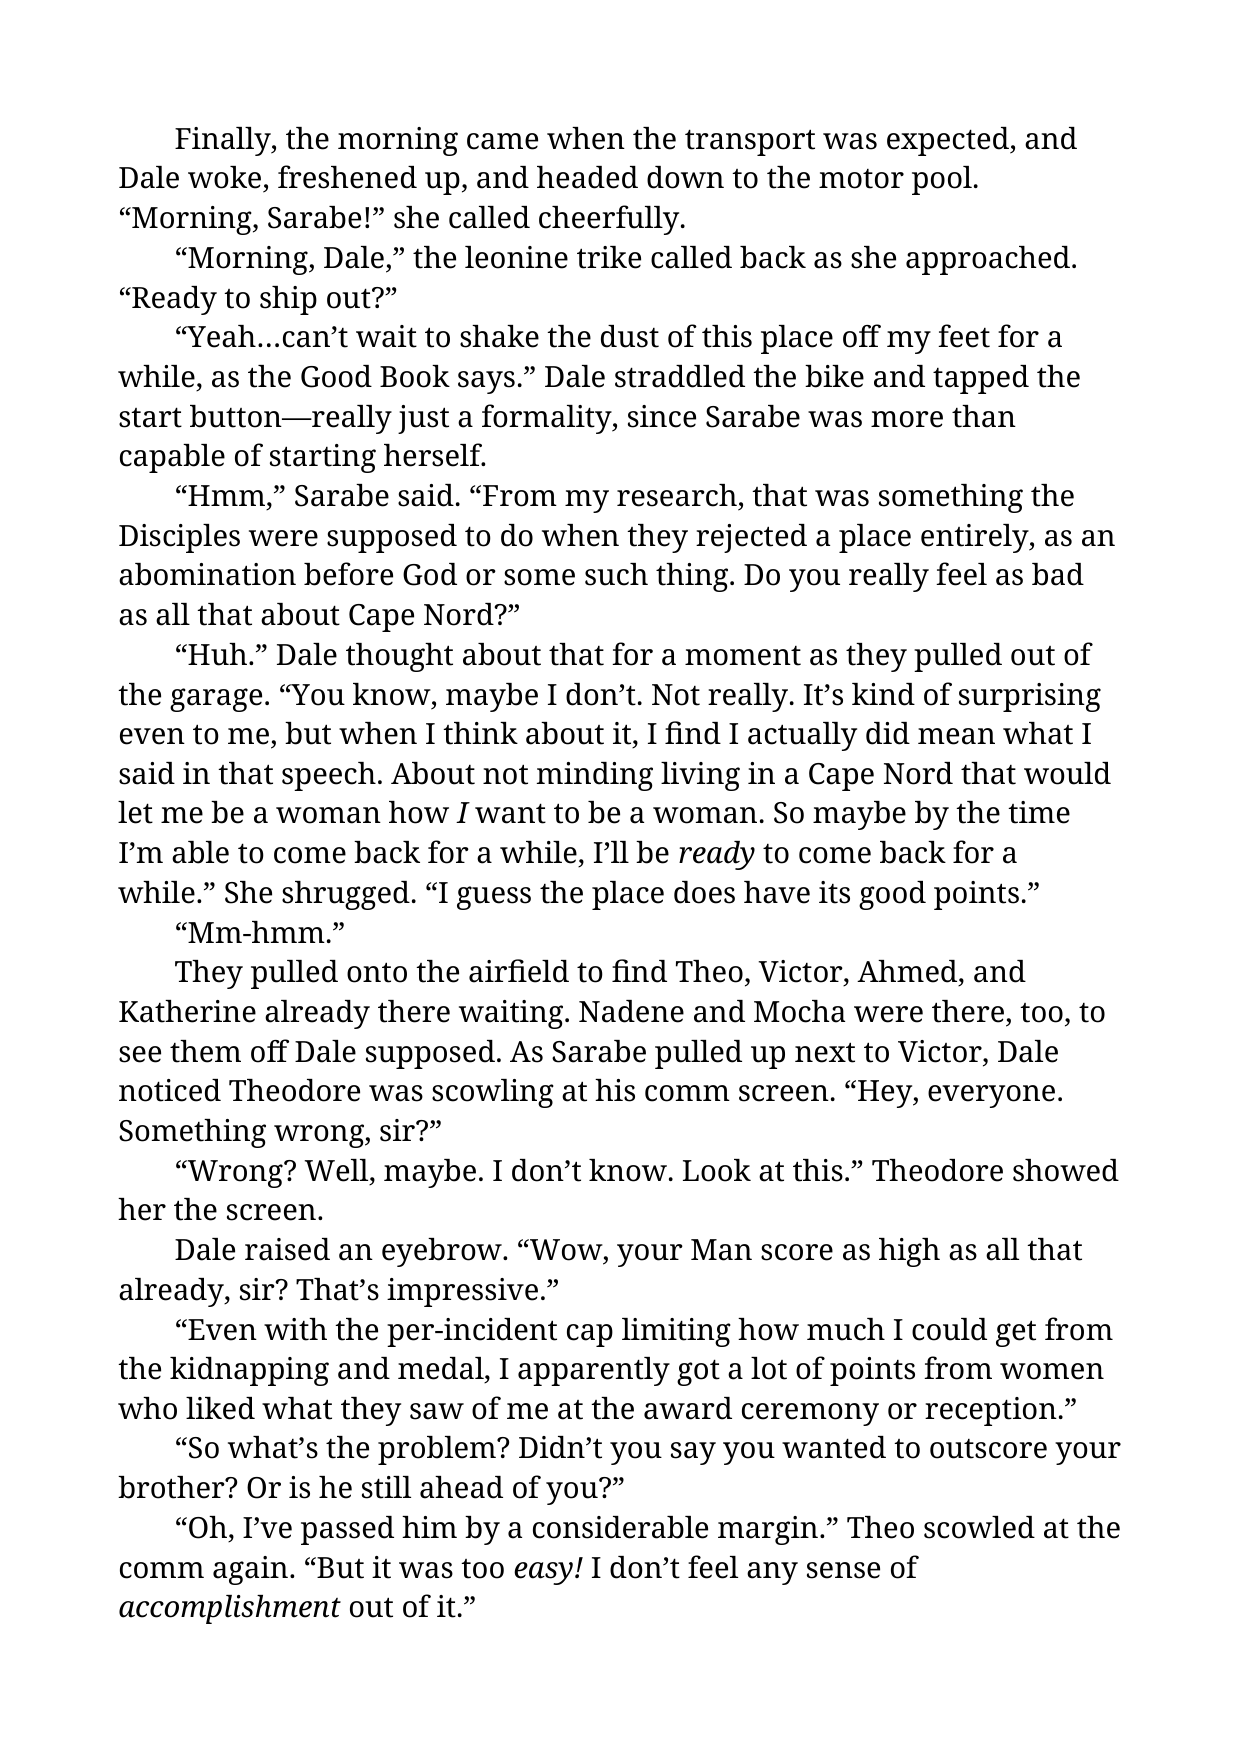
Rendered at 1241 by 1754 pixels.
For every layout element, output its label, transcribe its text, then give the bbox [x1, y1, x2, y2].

text “Wrong? Well, maybe. I don’t know. Look at this.” Theodore showed her the screen. [118, 1150, 1122, 1229]
text “Yeah…can’t wait to shake the dust of this place off my feet for a while, as the Good Book says.” Dale straddled the bike and tapped the start button—really just a formality, since Sarabe was more than capable of starting herself. [118, 317, 1122, 475]
text “Even with the per-incident cap limiting how much I could get from the kidnapping and medal, I apparently got a lot of points from women who liked what they saw of me at the award ceremony or reception.” [118, 1309, 1122, 1428]
text Dale raised an eyebrow. “Wow, your Man score as high as all that already, sir? That’s impressive.” [118, 1229, 1122, 1309]
text “Morning, Dale,” the leonine trike called back as she approached. “Ready to ship out?” [118, 237, 1122, 317]
text “Huh.” Dale thought about that for a moment as they pulled out of the garage. “You know, maybe I don’t. Not really. It’s kind of surprising even to me, but when I think about it, I find I actually did mean what I said in that speech. About not minding living in a Cape Nord that would let me be a woman how I want to be a woman. So maybe by the time I’m able to come back for a while, I’ll be ready to come back for a while.” She shrugged. “I guess the place does have its good points.” [118, 634, 1122, 912]
text “Oh, I’ve passed him by a considerable margin.” Theo scowled at the comm again. “But it was too easy! I don’t feel any sense of accomplishment out of it.” [118, 1507, 1122, 1626]
text “Mm-hmm.” [118, 912, 1122, 952]
text They pulled onto the airfield to find Theo, Victor, Ahmed, and Katherine already there waiting. Nadene and Mocha were there, too, to see them off Dale supposed. As Sarabe pulled up next to Victor, Dale noticed Theodore was scowling at his comm screen. “Hey, everyone. Something wrong, sir?” [118, 952, 1122, 1150]
text “Hmm,” Sarabe said. “From my research, that was something the Disciples were supposed to do when they rejected a place entirely, as an abomination before God or some such thing. Do you really feel as bad as all that about Cape Nord?” [118, 475, 1122, 634]
text “So what’s the problem? Didn’t you say you wanted to outscore your brother? Or is he still ahead of you?” [118, 1428, 1122, 1507]
text Finally, the morning came when the transport was expected, and Dale woke, freshened up, and headed down to the motor pool. “Morning, Sarabe!” she called cheerfully. [118, 118, 1122, 237]
